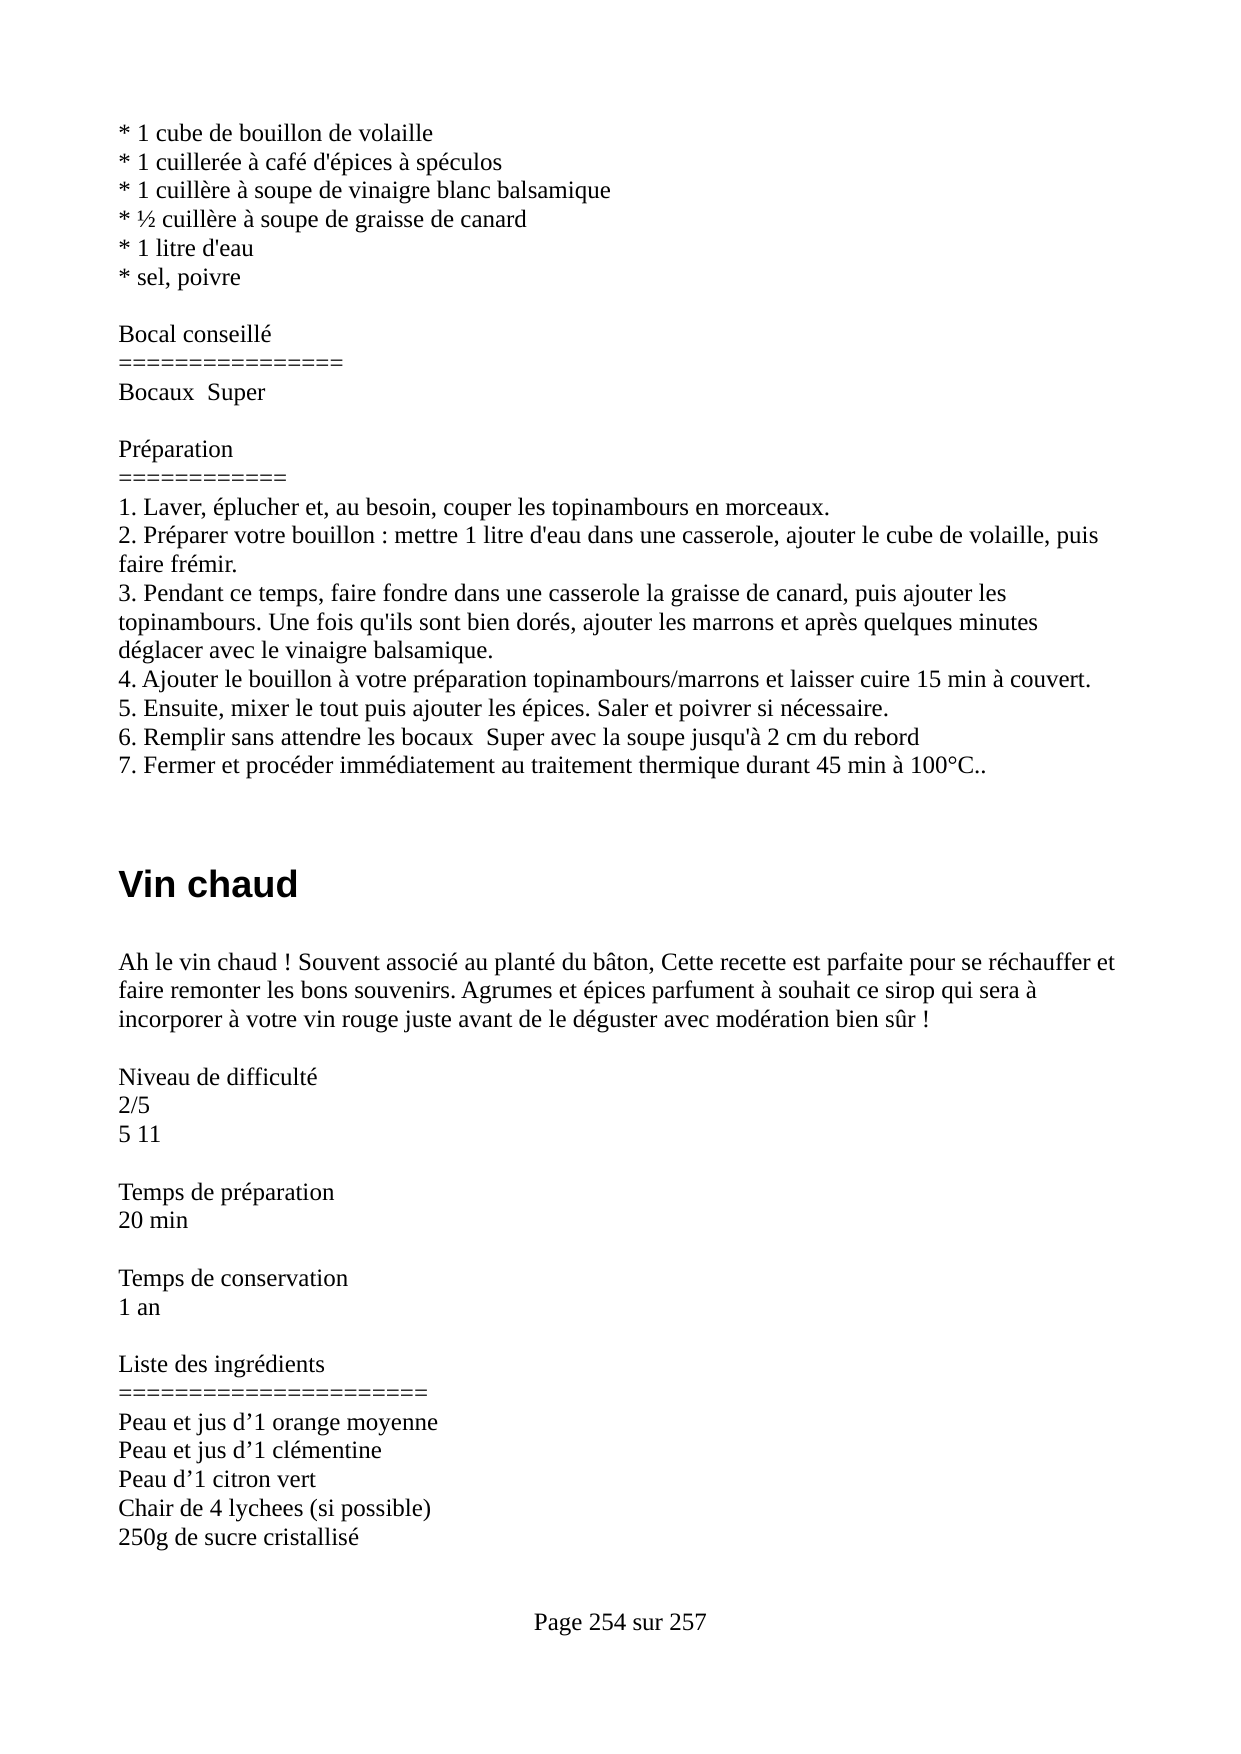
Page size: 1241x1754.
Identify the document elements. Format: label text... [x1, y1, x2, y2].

text 6. Remplir sans attendre les bocaux Super avec la soupe jusqu'à 2 cm du rebord [118, 722, 1122, 751]
text * 1 cuillère à soupe de vinaigre blanc balsamique [118, 176, 1122, 204]
text 1 an [118, 1292, 1122, 1321]
text Peau d’1 citron vert [118, 1464, 1122, 1493]
text Ah le vin chaud ! Souvent associé au planté du bâton, Cette recette est parfaite pour se réchauffer et faire remonter les bons souvenirs. Agrumes et épices parfument à souhait ce sirop qui sera à incorporer à votre vin rouge juste avant de le déguster avec modération bien sûr ! [118, 947, 1122, 1033]
text Chair de 4 lychees (si possible) [118, 1493, 1122, 1522]
text Préparation [118, 434, 1122, 463]
text 2/5 [118, 1091, 1122, 1119]
text 1. Laver, éplucher et, au besoin, couper les topinambours en morceaux. [118, 492, 1122, 521]
text ================ [118, 348, 1122, 377]
text Peau et jus d’1 clémentine [118, 1436, 1122, 1464]
text ============ [118, 463, 1122, 492]
text Niveau de difficulté [118, 1062, 1122, 1091]
text Peau et jus d’1 orange moyenne [118, 1407, 1122, 1436]
text * sel, poivre [118, 262, 1122, 291]
text 4. Ajouter le bouillon à votre préparation topinambours/marrons et laisser cuire 15 min à couvert. [118, 664, 1122, 693]
text 250g de sucre cristallisé [118, 1522, 1122, 1551]
text 5. Ensuite, mixer le tout puis ajouter les épices. Saler et poivrer si nécessaire. [118, 693, 1122, 722]
text * 1 litre d'eau [118, 233, 1122, 262]
text Bocaux Super [118, 377, 1122, 406]
text Temps de préparation [118, 1177, 1122, 1206]
text Bocal conseillé [118, 319, 1122, 348]
text ====================== [118, 1378, 1122, 1407]
text * ½ cuillère à soupe de graisse de canard [118, 204, 1122, 233]
text 5 11 [118, 1119, 1122, 1148]
text 3. Pendant ce temps, faire fondre dans une casserole la graisse de canard, puis ajouter les topinambours. Une fois qu'ils sont bien dorés, ajouter les marrons et après quelques minutes déglacer avec le vinaigre balsamique. [118, 578, 1122, 664]
text 7. Fermer et procéder immédiatement au traitement thermique durant 45 min à 100°C.. [118, 751, 1122, 779]
subtitle Vin chaud [118, 862, 1122, 906]
text 20 min [118, 1206, 1122, 1234]
text * 1 cube de bouillon de volaille [118, 118, 1122, 147]
text Temps de conservation [118, 1263, 1122, 1292]
text 2. Préparer votre bouillon : mettre 1 litre d'eau dans une casserole, ajouter le cube de volaille, puis faire frémir. [118, 521, 1122, 578]
text * 1 cuillerée à café d'épices à spéculos [118, 147, 1122, 176]
text Liste des ingrédients [118, 1349, 1122, 1378]
